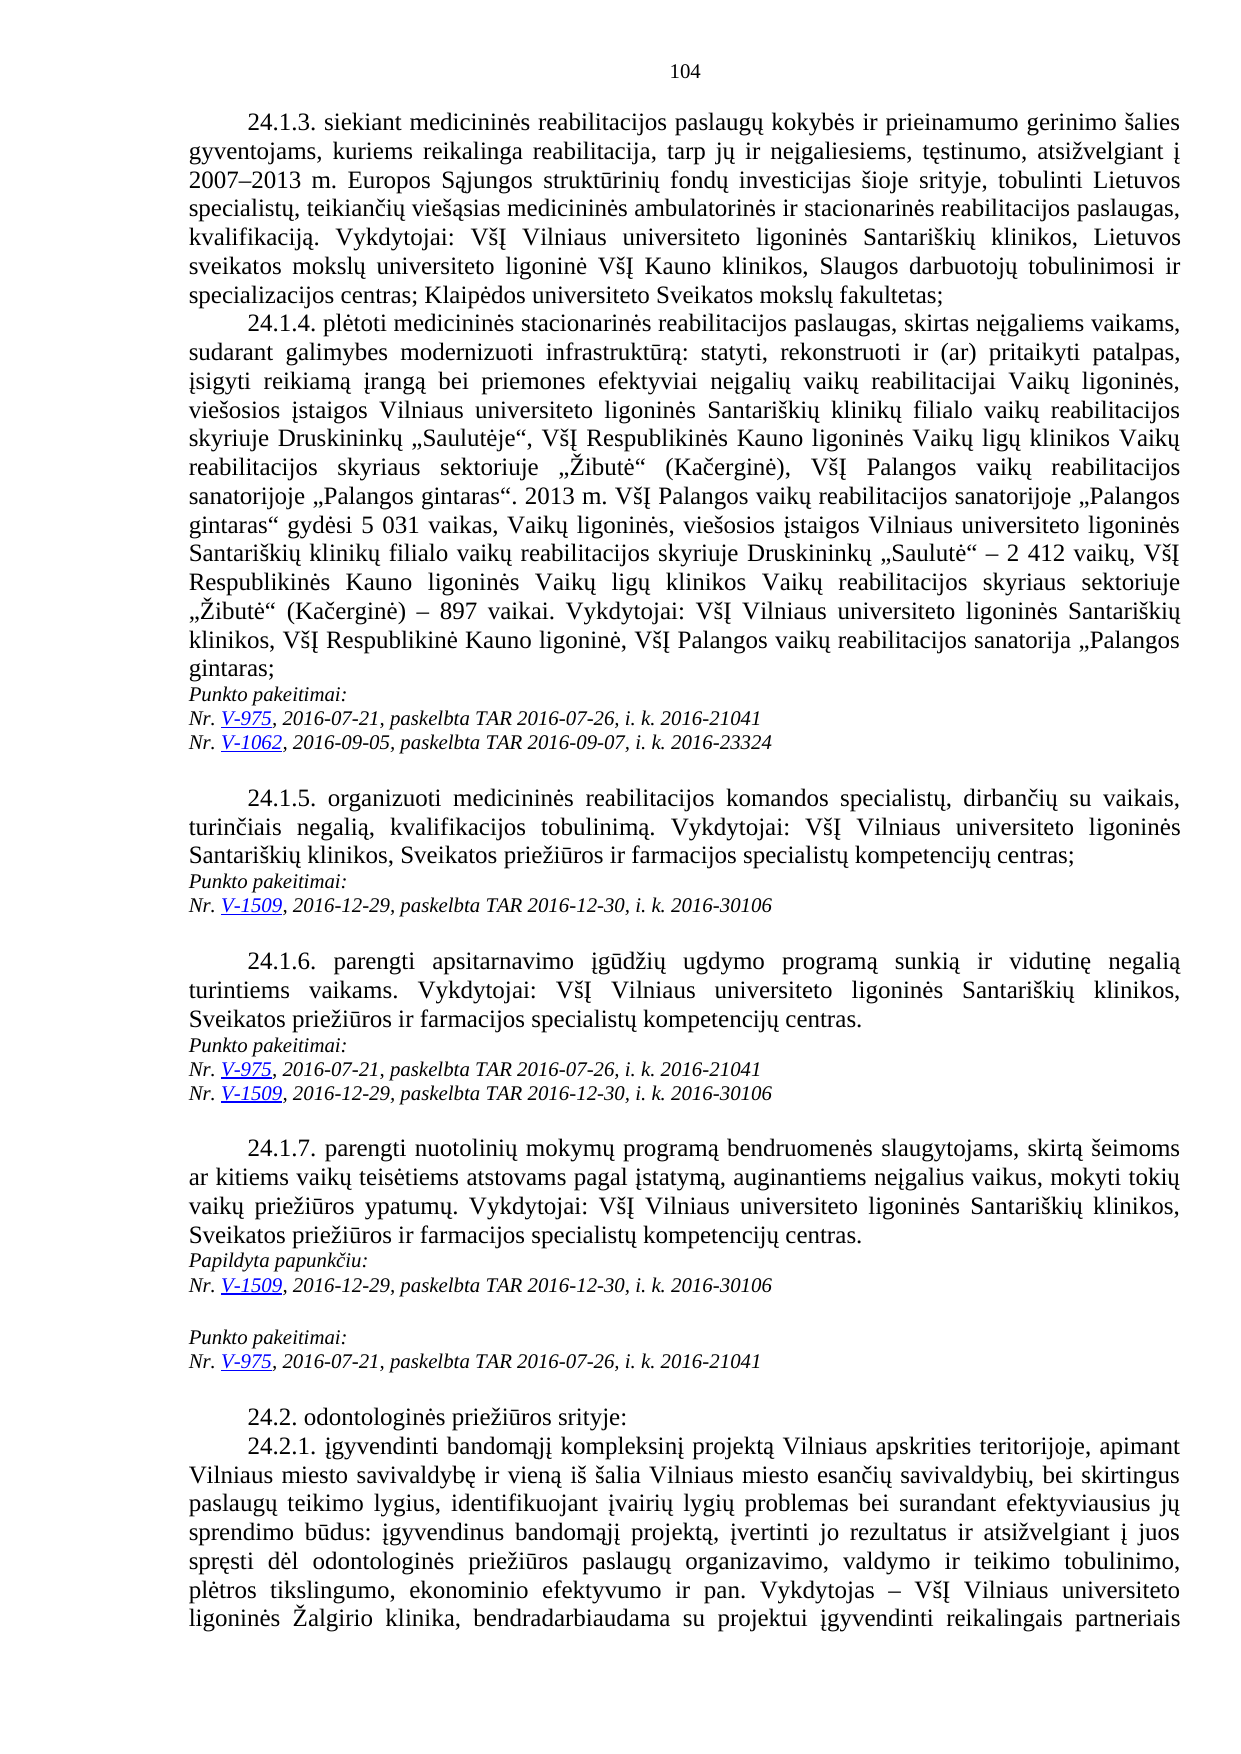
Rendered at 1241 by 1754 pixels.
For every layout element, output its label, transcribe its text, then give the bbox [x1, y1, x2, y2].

text Punkto pakeitimai: [188, 869, 1181, 893]
text 24.1.3. siekiant medicininės reabilitacijos paslaugų kokybės ir prieinamumo gerinimo šalies gyventojams, kuriems reikalinga reabilitacija, tarp jų ir neįgaliesiems, tęstinumo, atsižvelgiant į 2007–2013 m. Europos Sąjungos struktūrinių fondų investicijas šioje srityje, tobulinti Lietuvos specialistų, teikiančių viešąsias medicininės ambulatorinės ir stacionarinės reabilitacijos paslaugas, kvalifikaciją. Vykdytojai: VšĮ Vilniaus universiteto ligoninės Santariškių klinikos, Lietuvos sveikatos mokslų universiteto ligoninė VšĮ Kauno klinikos, Slaugos darbuotojų tobulinimosi ir specializacijos centras; Klaipėdos universiteto Sveikatos mokslų fakultetas; [188, 107, 1181, 308]
text Nr. V-975, 2016-07-21, paskelbta TAR 2016-07-26, i. k. 2016-21041 [188, 706, 1181, 730]
text 24.1.4. plėtoti medicininės stacionarinės reabilitacijos paslaugas, skirtas neįgaliems vaikams, sudarant galimybes modernizuoti infrastruktūrą: statyti, rekonstruoti ir (ar) pritaikyti patalpas, įsigyti reikiamą įrangą bei priemones efektyviai neįgalių vaikų reabilitacijai Vaikų ligoninės, viešosios įstaigos Vilniaus universiteto ligoninės Santariškių klinikų filialo vaikų reabilitacijos skyriuje Druskininkų „Saulutėje“, VšĮ Respublikinės Kauno ligoninės Vaikų ligų klinikos Vaikų reabilitacijos skyriaus sektoriuje „Žibutė“ (Kačerginė), VšĮ Palangos vaikų reabilitacijos sanatorijoje „Palangos gintaras“. 2013 m. VšĮ Palangos vaikų reabilitacijos sanatorijoje „Palangos gintaras“ gydėsi 5 031 vaikas, Vaikų ligoninės, viešosios įstaigos Vilniaus universiteto ligoninės Santariškių klinikų filialo vaikų reabilitacijos skyriuje Druskininkų „Saulutė“ – 2 412 vaikų, VšĮ Respublikinės Kauno ligoninės Vaikų ligų klinikos Vaikų reabilitacijos skyriaus sektoriuje „Žibutė“ (Kačerginė) – 897 vaikai. Vykdytojai: VšĮ Vilniaus universiteto ligoninės Santariškių klinikos, VšĮ Respublikinė Kauno ligoninė, VšĮ Palangos vaikų reabilitacijos sanatorija „Palangos gintaras; [188, 308, 1181, 682]
text Nr. V-1062, 2016-09-05, paskelbta TAR 2016-09-07, i. k. 2016-23324 [188, 730, 1181, 754]
text Papildyta papunkčiu: [188, 1248, 1181, 1272]
text Punkto pakeitimai: [188, 1325, 1181, 1349]
text Nr. V-1509, 2016-12-29, paskelbta TAR 2016-12-30, i. k. 2016-30106 [188, 893, 1181, 917]
text 24.2. odontologinės priežiūros srityje: [188, 1402, 1181, 1431]
text 24.1.5. organizuoti medicininės reabilitacijos komandos specialistų, dirbančių su vaikais, turinčiais negalią, kvalifikacijos tobulinimą. Vykdytojai: VšĮ Vilniaus universiteto ligoninės Santariškių klinikos, Sveikatos priežiūros ir farmacijos specialistų kompetencijų centras; [188, 783, 1181, 869]
text 24.1.6. parengti apsitarnavimo įgūdžių ugdymo programą sunkią ir vidutinę negalią turintiems vaikams. Vykdytojai: VšĮ Vilniaus universiteto ligoninės Santariškių klinikos, Sveikatos priežiūros ir farmacijos specialistų kompetencijų centras. [188, 946, 1181, 1032]
text Nr. V-975, 2016-07-21, paskelbta TAR 2016-07-26, i. k. 2016-21041 [188, 1057, 1181, 1081]
text Punkto pakeitimai: [188, 1032, 1181, 1057]
text Nr. V-1509, 2016-12-29, paskelbta TAR 2016-12-30, i. k. 2016-30106 [188, 1081, 1181, 1105]
text Nr. V-1509, 2016-12-29, paskelbta TAR 2016-12-30, i. k. 2016-30106 [188, 1272, 1181, 1297]
text Nr. V-975, 2016-07-21, paskelbta TAR 2016-07-26, i. k. 2016-21041 [188, 1349, 1181, 1373]
text 24.2.1. įgyvendinti bandomąjį kompleksinį projektą Vilniaus apskrities teritorijoje, apimant Vilniaus miesto savivaldybę ir vieną iš šalia Vilniaus miesto esančių savivaldybių, bei skirtingus paslaugų teikimo lygius, identifikuojant įvairių lygių problemas bei surandant efektyviausius jų sprendimo būdus: įgyvendinus bandomąjį projektą, įvertinti jo rezultatus ir atsižvelgiant į juos spręsti dėl odontologinės priežiūros paslaugų organizavimo, valdymo ir teikimo tobulinimo, plėtros tikslingumo, ekonominio efektyvumo ir pan. Vykdytojas – VšĮ Vilniaus universiteto ligoninės Žalgirio klinika, bendradarbiaudama su projektui įgyvendinti reikalingais partneriais [188, 1431, 1181, 1632]
text 24.1.7. parengti nuotolinių mokymų programą bendruomenės slaugytojams, skirtą šeimoms ar kitiems vaikų teisėtiems atstovams pagal įstatymą, auginantiems neįgalius vaikus, mokyti tokių vaikų priežiūros ypatumų. Vykdytojai: VšĮ Vilniaus universiteto ligoninės Santariškių klinikos, Sveikatos priežiūros ir farmacijos specialistų kompetencijų centras. [188, 1133, 1181, 1248]
text Punkto pakeitimai: [188, 682, 1181, 706]
